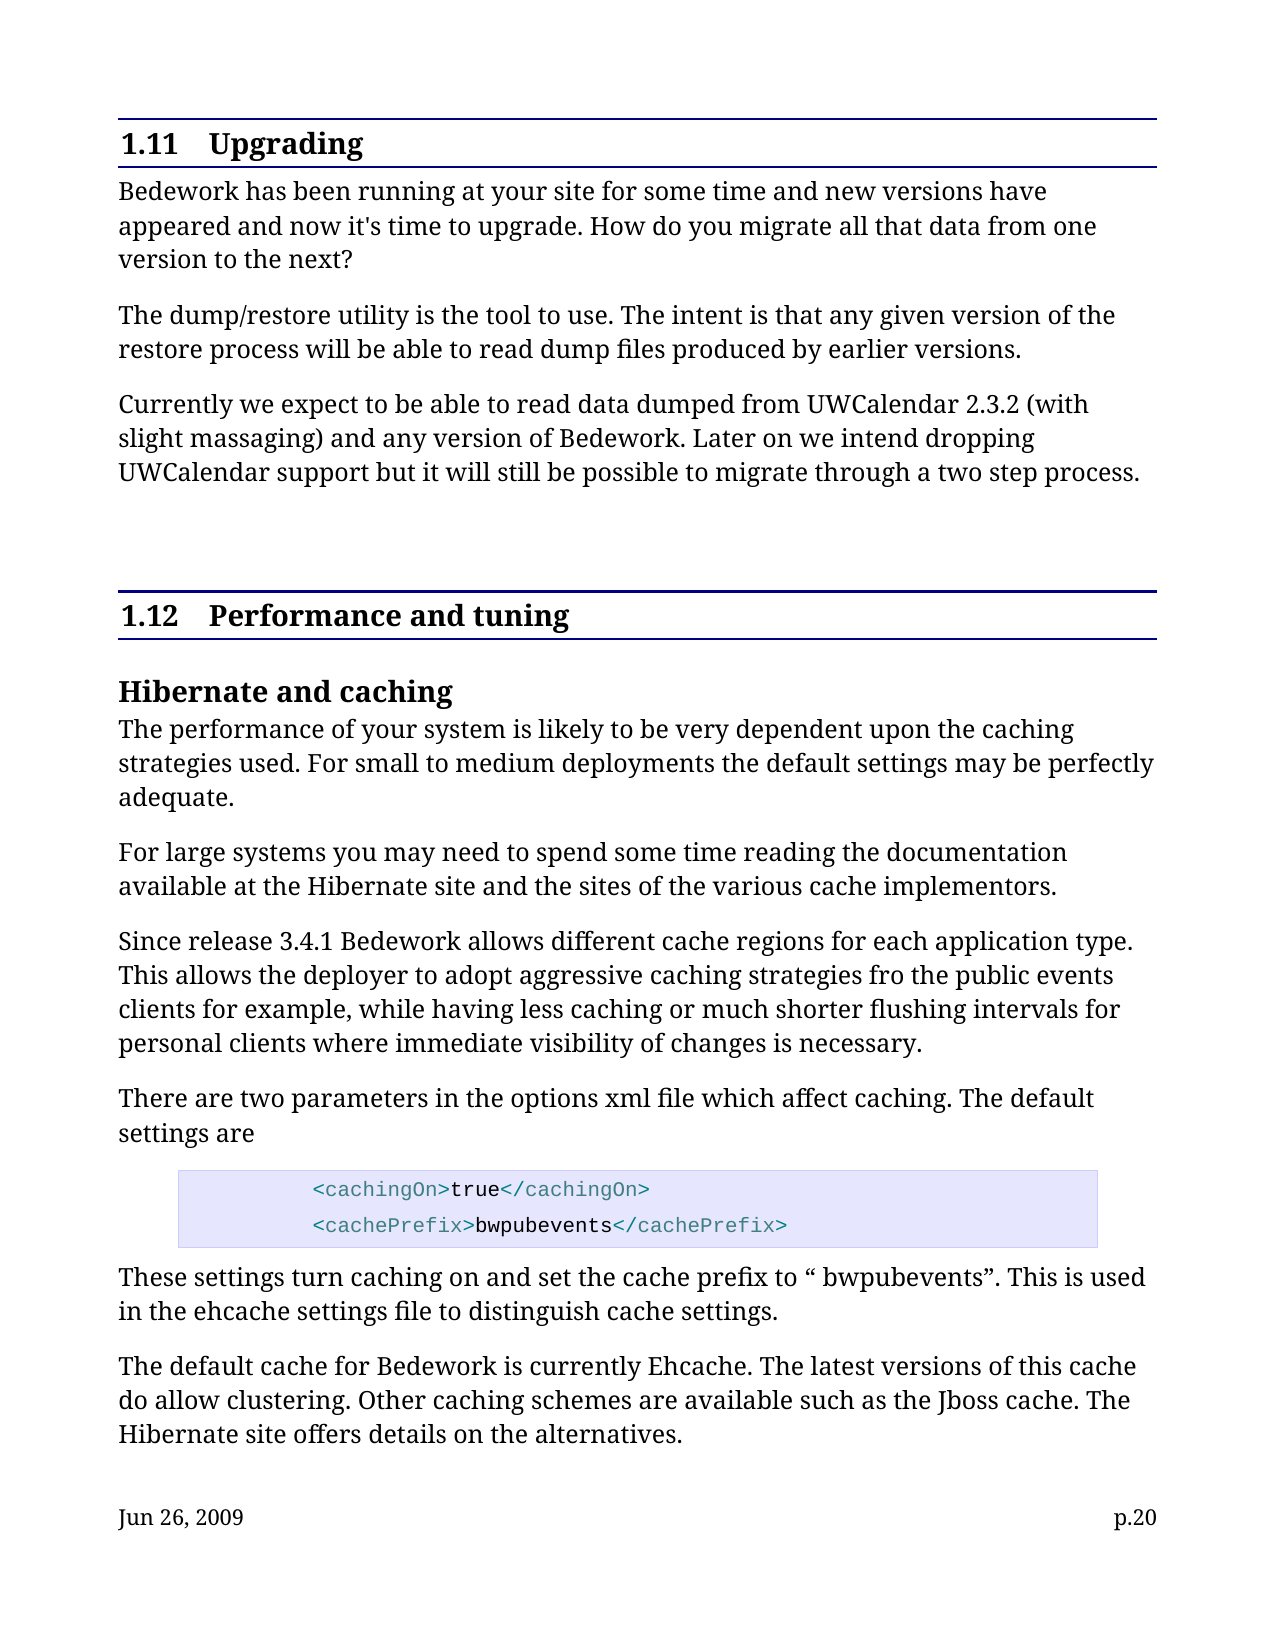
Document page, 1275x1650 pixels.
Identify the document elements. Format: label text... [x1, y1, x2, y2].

text <cachingOn>true</cachingOn> [179, 1171, 1097, 1203]
text Bedework has been running at your site for some time and new versions have appeared and now it's time to upgrade. How do you migrate all that data from one version to the next? [118, 174, 1157, 276]
text The default cache for Bedework is currently Ehcache. The latest versions of this cache do allow clustering. Other caching schemes are available such as the Jboss cache. The Hibernate site offers details on the alternatives. [118, 1348, 1157, 1451]
text For large systems you may need to spend some time reading the documentation available at the Hibernate site and the sites of the various cache implementors. [118, 835, 1157, 903]
text The dump/restore utility is the tool to use. The intent is that any given version of the restore process will be able to read dump files produced by earlier versions. [118, 297, 1157, 365]
text Currently we expect to be able to read data dumped from UWCalendar 2.3.2 (with slight massaging) and any version of Bedework. Later on we intend dropping UWCalendar support but it will still be possible to migrate through a two step process. [118, 386, 1157, 489]
text There are two parameters in the options xml file which affect caching. The default settings are [118, 1081, 1157, 1149]
subtitle Performance and tuning [118, 593, 1157, 638]
text <cachePrefix>bwpubevents</cachePrefix> [179, 1206, 1097, 1247]
subtitle Upgrading [118, 120, 1157, 166]
text Since release 3.4.1 Bedework allows different cache regions for each application type. This allows the deployer to adopt aggressive caching strategies fro the public events clients for example, while having less caching or much shorter flushing intervals for personal clients where immediate visibility of changes is necessary. [118, 924, 1157, 1060]
subtitle Hibernate and caching [118, 672, 1157, 711]
text The performance of your system is likely to be very dependent upon the caching strategies used. For small to medium deployments the default settings may be perfectly adequate. [118, 711, 1157, 814]
text These settings turn caching on and set the cache prefix to “ bwpubevents”. This is used in the ehcache settings file to distinguish cache settings. [118, 1259, 1157, 1327]
